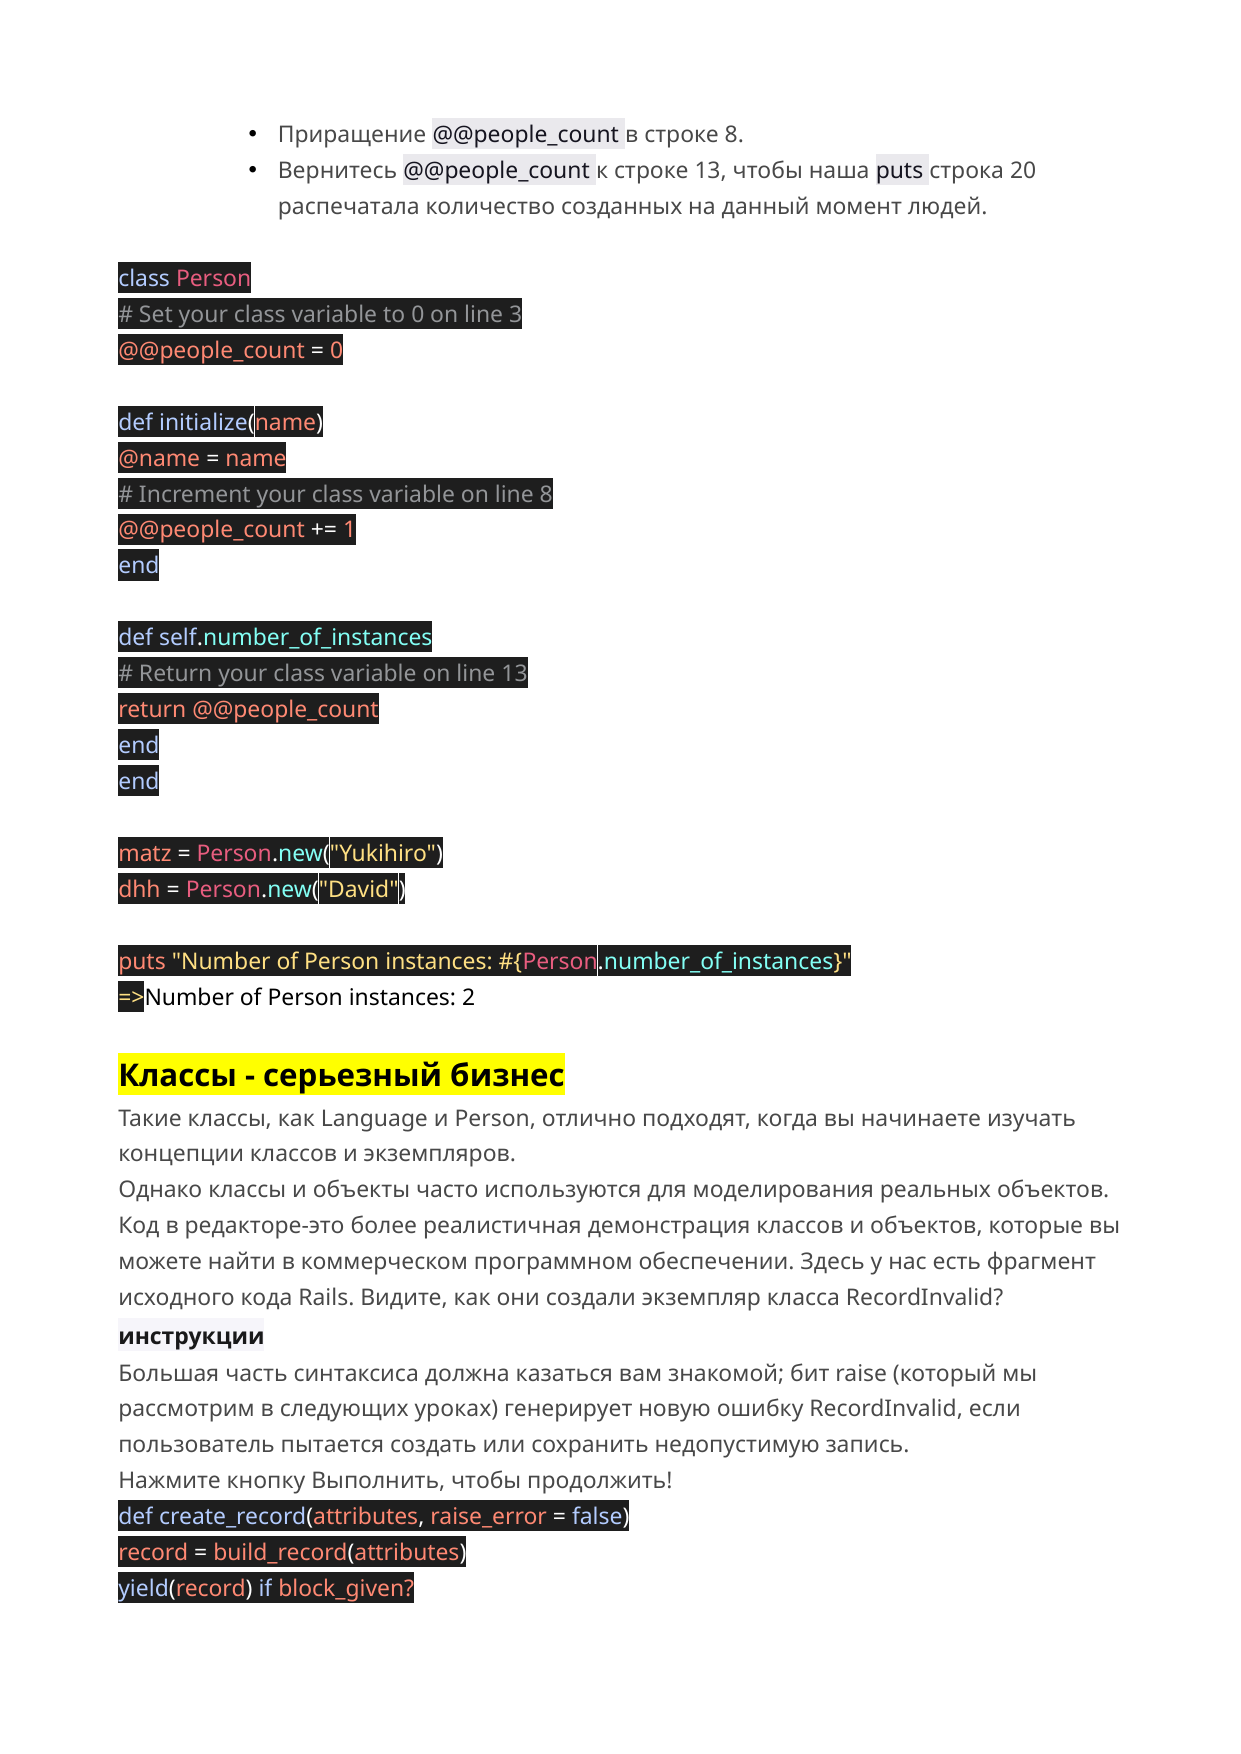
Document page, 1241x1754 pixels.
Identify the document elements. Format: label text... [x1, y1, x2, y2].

text @name = name [118, 442, 1122, 473]
text def initialize(name) [118, 406, 1122, 437]
text end [118, 549, 1122, 581]
text def create_record(attributes, raise_error = false) [118, 1500, 1122, 1531]
list Приращение @@people_count в строке 8. [248, 118, 1122, 149]
text # Set your class variable to 0 on line 3 [118, 298, 1122, 329]
text puts "Number of Person instances: #{Person.number_of_instances}" [118, 945, 1122, 976]
text end [118, 765, 1122, 796]
text Классы - серьезный бизнес [118, 1052, 1122, 1095]
text end [118, 729, 1122, 760]
text return @@people_count [118, 693, 1122, 724]
text class Person [118, 262, 1122, 293]
text Большая часть синтаксиса должна казаться вам знакомой; бит raise (который мы рассмотрим в следующих уроках) генерирует новую ошибку RecordInvalid, если пользователь пытается создать или сохранить недопустимую запись. [118, 1356, 1122, 1459]
text dhh = Person.new("David") [118, 873, 1122, 904]
subtitle инструкции [118, 1317, 1122, 1351]
text Такие классы, как Language и Person, отлично подходят, когда вы начинаете изучать концепции классов и экземпляров. [118, 1101, 1122, 1169]
text matz = Person.new("Yukihiro") [118, 837, 1122, 868]
text Однако классы и объекты часто используются для моделирования реальных объектов. Код в редакторе-это более реалистичная демонстрация классов и объектов, которые вы можете найти в коммерческом программном обеспечении. Здесь у нас есть фрагмент исходного кода Rails. Видите, как они создали экземпляр класса RecordInvalid? [118, 1173, 1122, 1312]
text yield(record) if block_given? [118, 1572, 1122, 1603]
list Вернитесь @@people_count к строке 13, чтобы наша puts строка 20 распечатала количество созданных на данный момент людей. [248, 154, 1122, 221]
text record = build_record(attributes) [118, 1536, 1122, 1567]
text # Increment your class variable on line 8 [118, 477, 1122, 509]
text # Return your class variable on line 13 [118, 657, 1122, 688]
text def self.number_of_instances [118, 621, 1122, 652]
text @@people_count = 0 [118, 334, 1122, 365]
text =>Number of Person instances: 2 [118, 981, 1122, 1012]
text Нажмите кнопку Выполнить, чтобы продолжить! [118, 1464, 1122, 1496]
text @@people_count += 1 [118, 513, 1122, 545]
